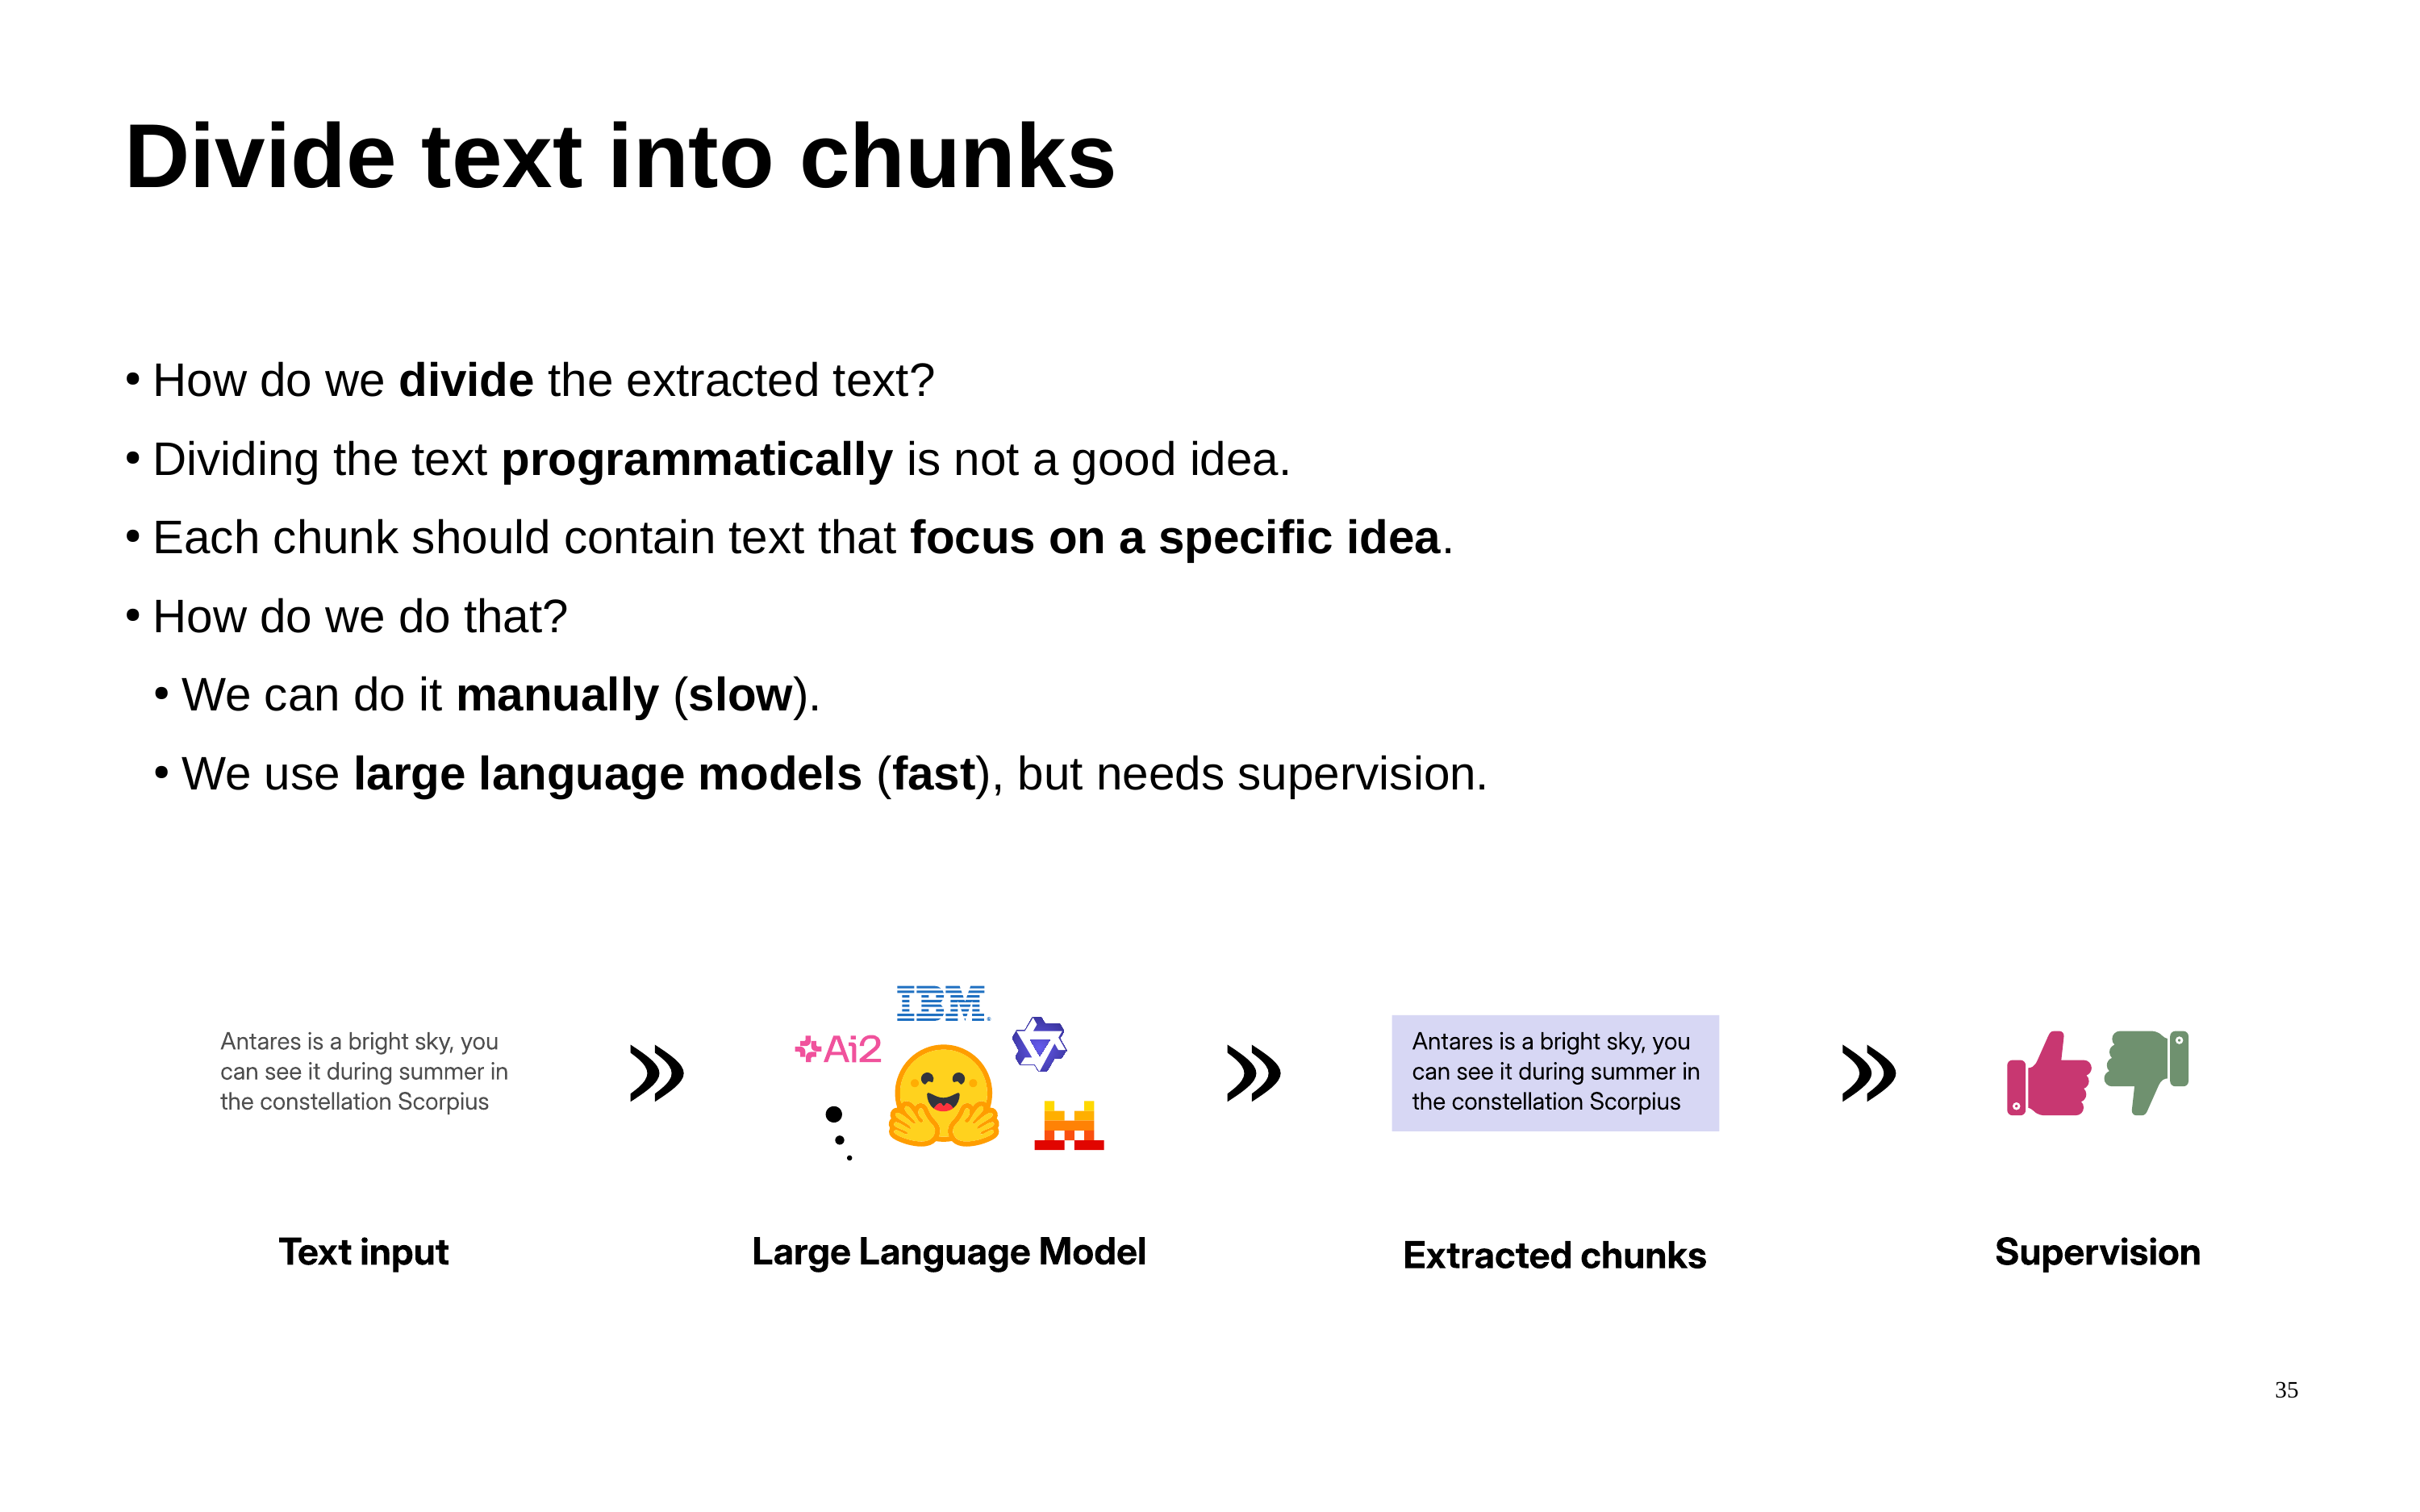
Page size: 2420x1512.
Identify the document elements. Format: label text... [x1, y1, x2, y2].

picture [136, 907, 2284, 1352]
text_box How do we divide the extracted text? Dividing the text programmatically is not a good idea. Each chunk should contain text that focus on a specific idea. How do we do that? We can do it manually (slow). We use large language models (fast), but needs supervision. [112, 322, 2118, 806]
text_box Divide text into chunks [112, 61, 2173, 251]
